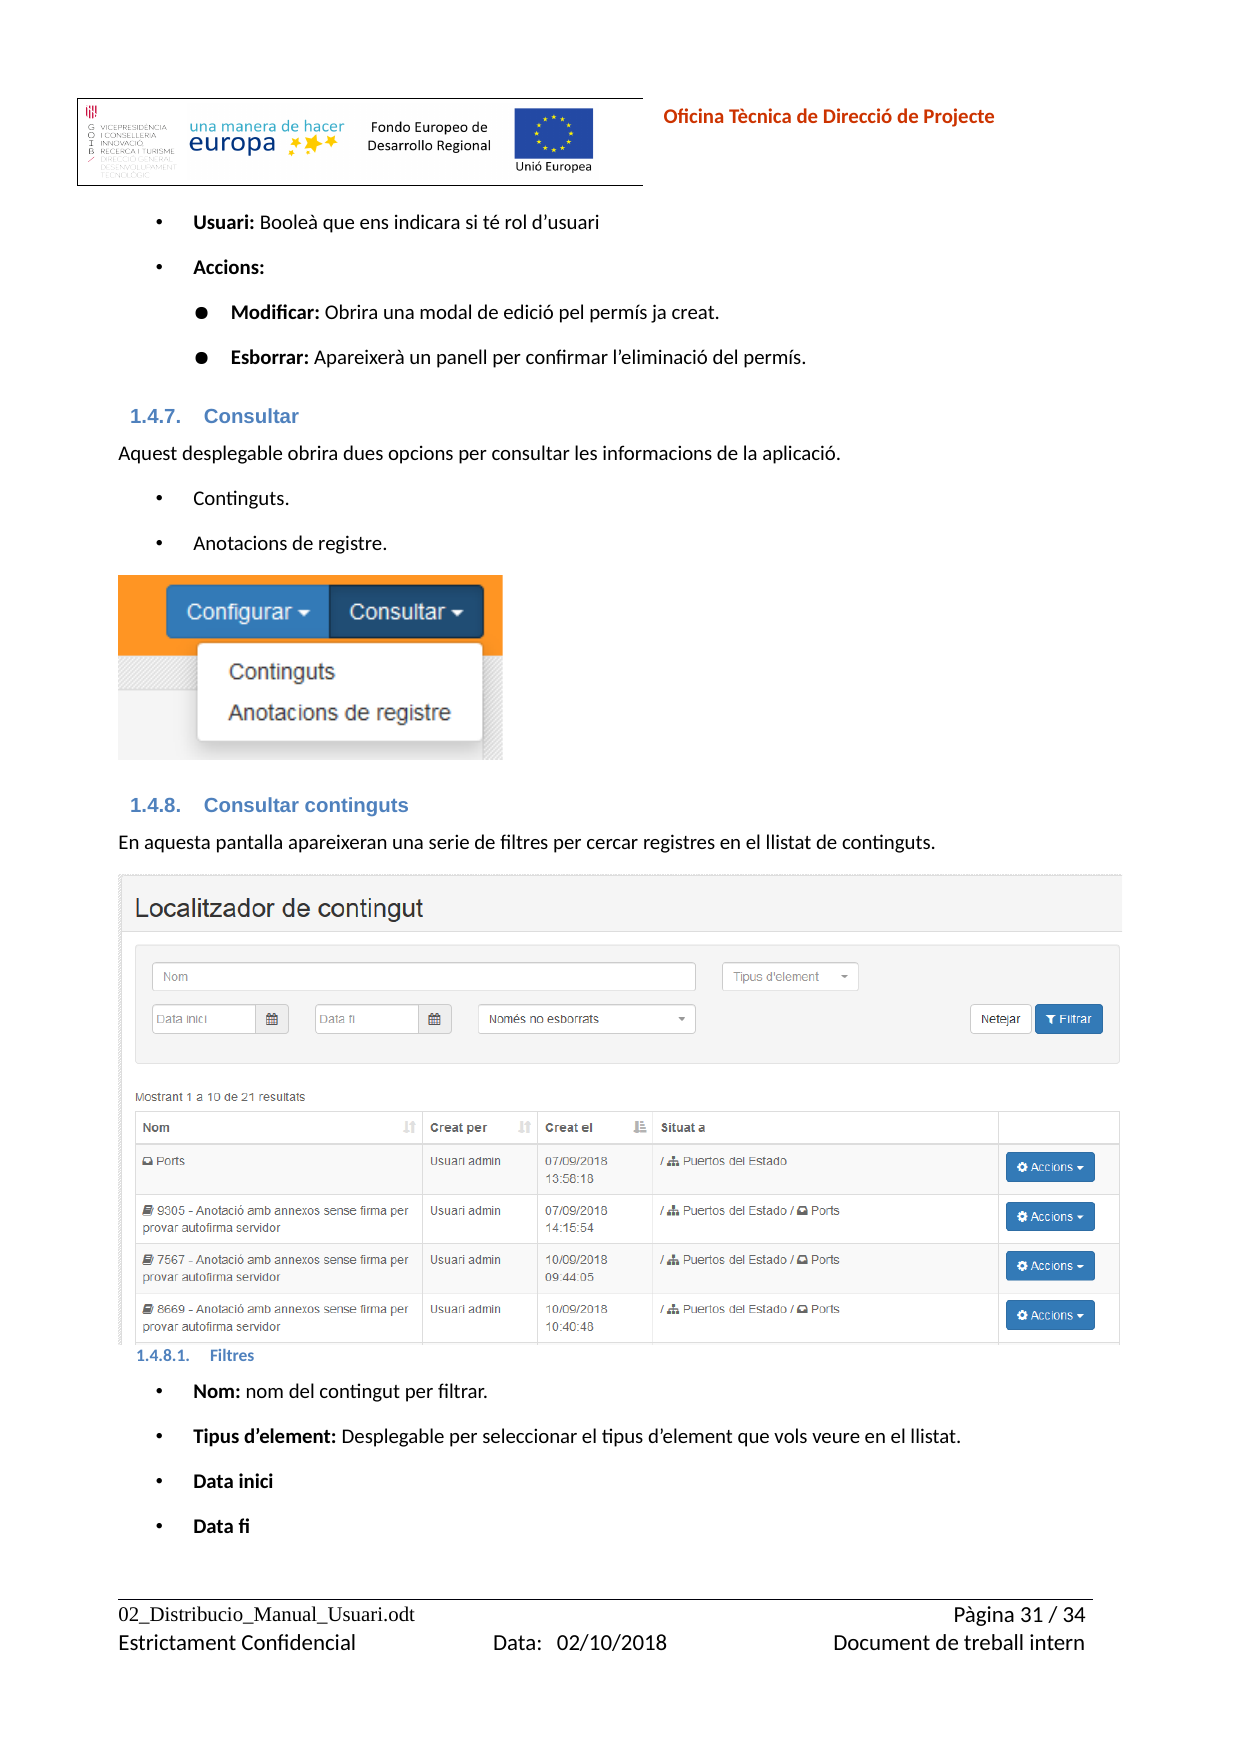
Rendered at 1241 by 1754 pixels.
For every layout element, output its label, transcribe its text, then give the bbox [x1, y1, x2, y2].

list Accions: [156, 254, 1122, 280]
list Modificar: Obrira una modal de edició pel permís ja creat. [193, 299, 1122, 325]
list Esborrar: Apareixerà un panell per confirmar l’eliminació del permís. [193, 344, 1122, 370]
list Anotacions de registre. [156, 530, 1122, 555]
picture [118, 874, 1123, 1345]
list Data fi [156, 1513, 1122, 1539]
picture [187, 103, 599, 180]
text Aquest desplegable obrira dues opcions per consultar les informacions de la aplicació. [118, 440, 1122, 465]
list Data inici [156, 1468, 1122, 1494]
list Continguts. [156, 485, 1122, 510]
list Nom: nom del contingut per filtrar. [156, 1378, 1122, 1404]
text En aquesta pantalla apareixeran una serie de filtres per cercar registres en el llistat de continguts. [118, 829, 1122, 855]
subtitle Consultar [130, 404, 1122, 427]
picture [82, 103, 181, 180]
subtitle Consultar continguts [130, 793, 1122, 817]
picture [118, 575, 503, 760]
list Tipus d’element: Desplegable per seleccionar el tipus d’element que vols veure en el llistat. [156, 1423, 1122, 1449]
list Usuari: Booleà que ens indicara si té rol d’usuari [156, 209, 1122, 235]
subtitle Filtres [136, 1345, 1122, 1366]
